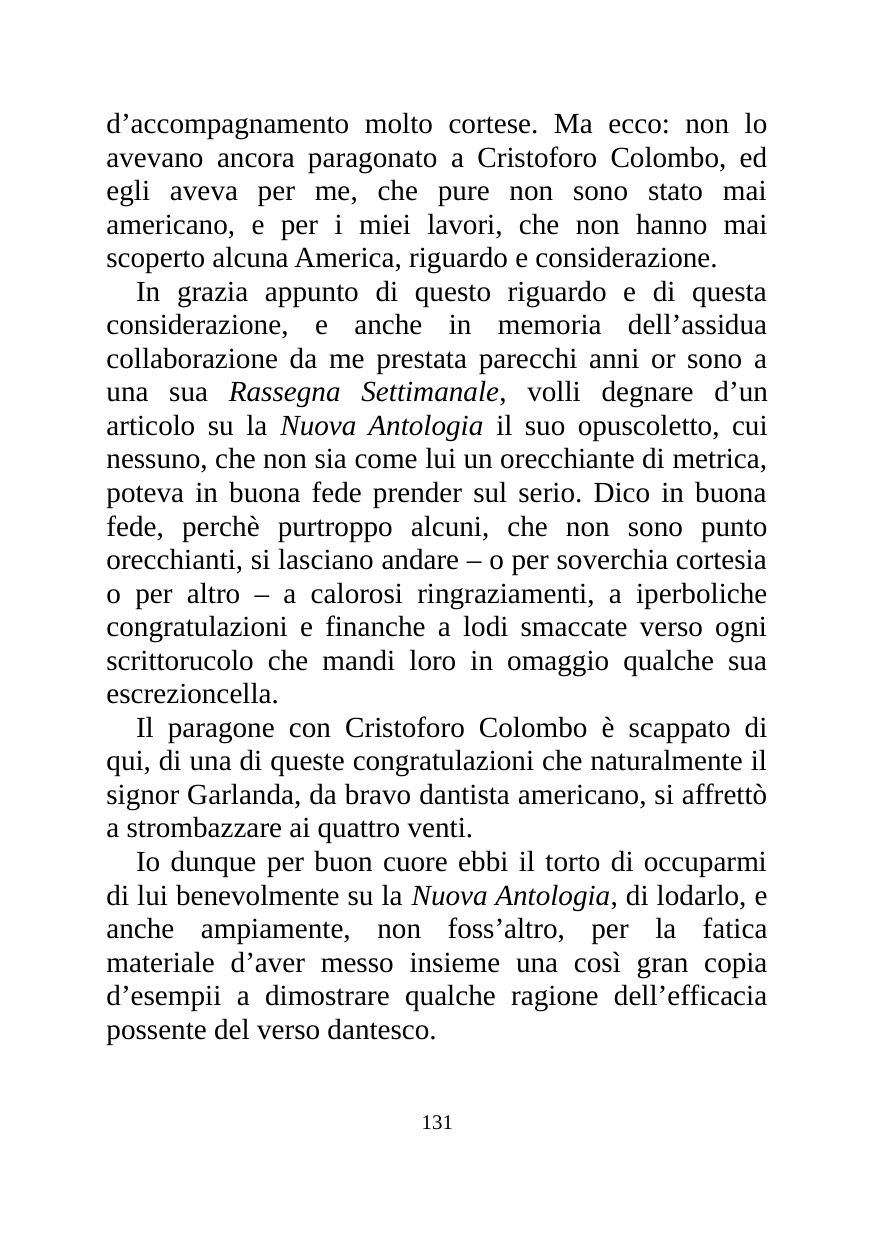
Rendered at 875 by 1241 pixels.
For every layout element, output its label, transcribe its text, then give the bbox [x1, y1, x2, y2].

text Il paragone con Cristoforo Colombo è scappato di qui, di una di queste congratulazioni che naturalmente il signor Garlanda, da bravo dantista americano, si affrettò a strombazzare ai quattro venti. [106, 710, 768, 844]
text In grazia appunto di questo riguardo e di questa considerazione, e anche in memoria dell’assidua collaborazione da me prestata parecchi anni or sono a una sua Rassegna Settimanale, volli degnare d’un articolo su la Nuova Antologia il suo opuscoletto, cui nessuno, che non sia come lui un orecchiante di metrica, poteva in buona fede prender sul serio. Dico in buona fede, perchè purtroppo alcuni, che non sono punto orecchianti, si lasciano andare – o per soverchia cortesia o per altro – a calorosi ringraziamenti, a iperboliche congratulazioni e finanche a lodi smaccate verso ogni scrittorucolo che mandi loro in omaggio qualche sua escrezioncella. [106, 274, 768, 710]
text Io dunque per buon cuore ebbi il torto di occuparmi di lui benevolmente su la Nuova Antologia, di lodarlo, e anche ampiamente, non foss’altro, per la fatica materiale d’aver messo insieme una così gran copia d’esempii a dimostrare qualche ragione dell’efficacia possente del verso dantesco. [106, 844, 768, 1045]
text d’accompagnamento molto cortese. Ma ecco: non lo avevano ancora paragonato a Cristoforo Colombo, ed egli aveva per me, che pure non sono stato mai americano, e per i miei lavori, che non hanno mai scoperto alcuna America, riguardo e considerazione. [106, 106, 768, 274]
